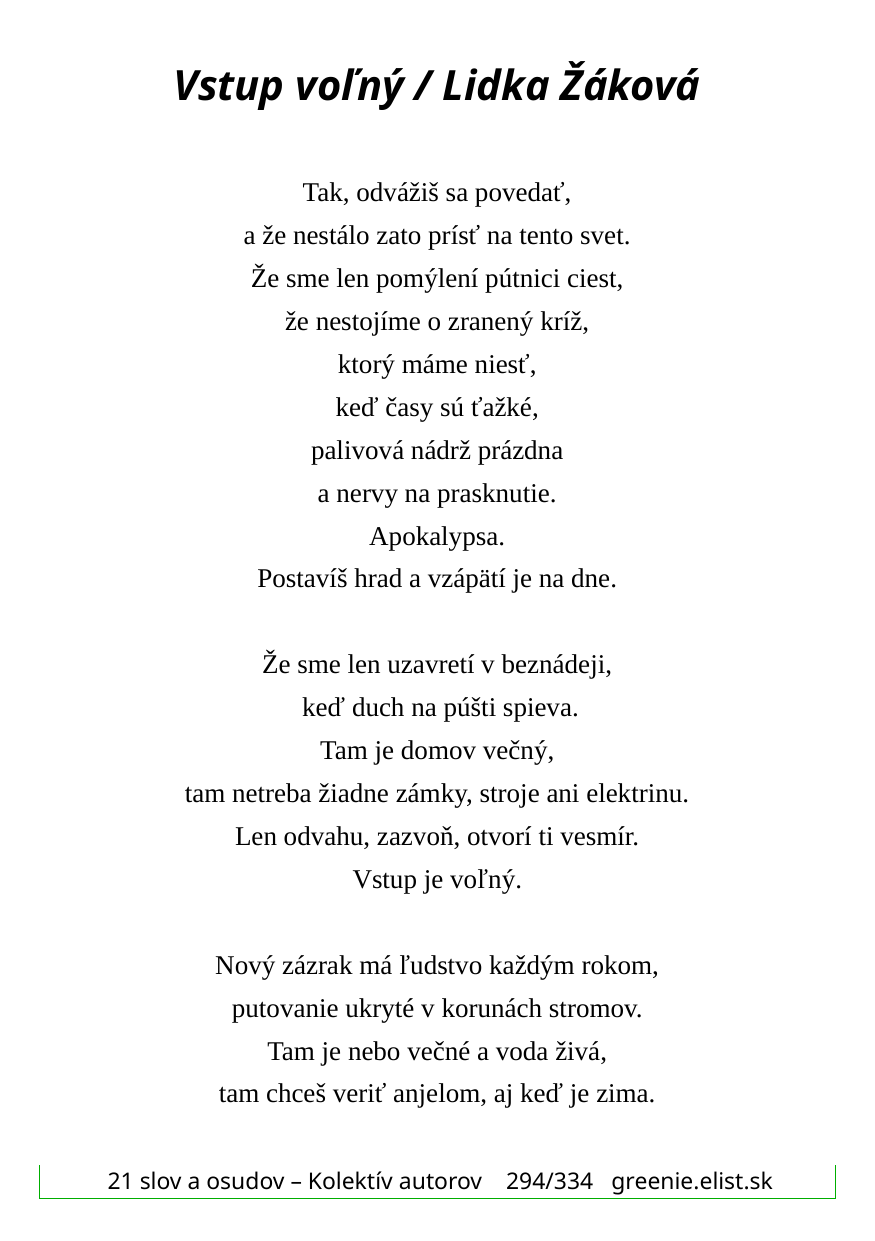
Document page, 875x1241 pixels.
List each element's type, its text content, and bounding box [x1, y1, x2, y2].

text Len odvahu, zazvoň, otvorí ti vesmír. [41, 820, 833, 851]
text Vstup je voľný. [41, 863, 833, 894]
text Tam je nebo večné a voda živá, [41, 1035, 833, 1066]
text putovanie ukryté v korunách stromov. [41, 992, 833, 1023]
text Tam je domov večný, [41, 734, 833, 765]
text palivová nádrž prázdna [41, 434, 833, 465]
text Tak, odvážiš sa povedať, [41, 176, 833, 207]
text ktorý máme niesť, [41, 348, 833, 379]
text tam netreba žiadne zámky, stroje ani elektrinu. [41, 777, 833, 808]
text a že nestálo zato prísť na tento svet. [41, 219, 833, 250]
text že nestojíme o zranený kríž, [41, 305, 833, 336]
text Že sme len pomýlení pútnici ciest, [41, 262, 833, 293]
subtitle Vstup voľný / Lidka Žáková [41, 56, 833, 113]
text Že sme len uzavretí v beznádeji, [41, 648, 833, 679]
text a nervy na prasknutie. [41, 477, 833, 508]
text Apokalypsa. [41, 520, 833, 551]
text tam chceš veriť anjelom, aj keď je zima. [41, 1078, 833, 1109]
text keď duch na púšti spieva. [41, 691, 833, 722]
text Nový zázrak má ľudstvo každým rokom, [41, 949, 833, 980]
text keď časy sú ťažké, [41, 391, 833, 422]
text Postavíš hrad a vzápätí je na dne. [41, 563, 833, 594]
